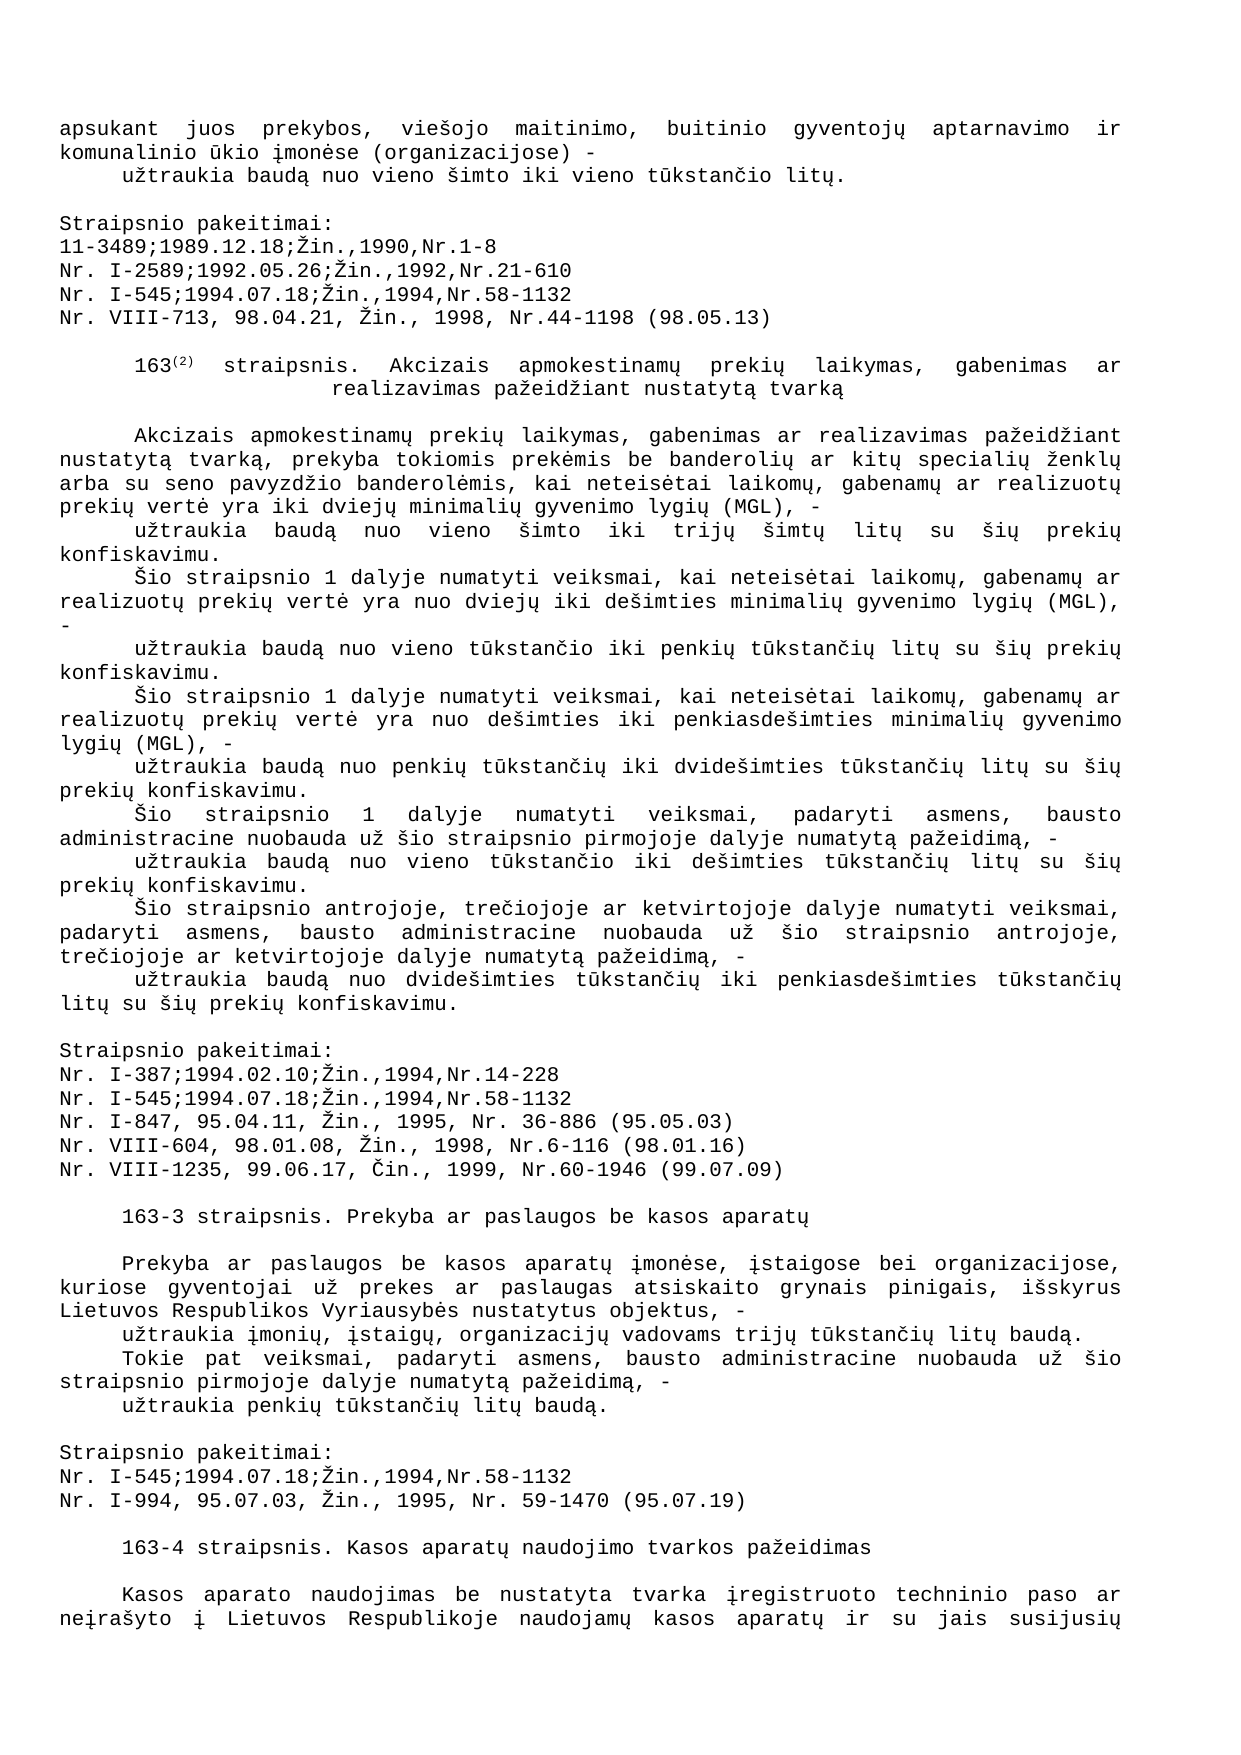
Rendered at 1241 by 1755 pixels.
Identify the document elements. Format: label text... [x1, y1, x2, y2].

text Nr. VIII-713, 98.04.21, Žin., 1998, Nr.44-1198 (98.05.13) [59, 307, 1122, 331]
text Nr. VIII-604, 98.01.08, Žin., 1998, Nr.6-116 (98.01.16) [59, 1135, 1122, 1158]
text Kasos aparato naudojimas be nustatyta tvarka įregistruoto techninio paso ar neįrašyto į Lietuvos Respublikoje naudojamų kasos aparatų ir su jais susijusių [59, 1584, 1122, 1631]
text užtraukia baudą nuo dvidešimties tūkstančių iki penkiasdešimties tūkstančių litų su šių prekių konfiskavimu. [59, 969, 1122, 1017]
text Nr. I-545;1994.07.18;Žin.,1994,Nr.58-1132 [59, 1088, 1122, 1111]
text užtraukia baudą nuo vieno tūkstančio iki dešimties tūkstančių litų su šių prekių konfiskavimu. [59, 851, 1122, 898]
text užtraukia baudą nuo penkių tūkstančių iki dvidešimties tūkstančių litų su šių prekių konfiskavimu. [59, 757, 1122, 804]
text Šio straipsnio 1 dalyje numatyti veiksmai, kai neteisėtai laikomų, gabenamų ar realizuotų prekių vertė yra nuo dešimties iki penkiasdešimties minimalių gyvenimo lygių (MGL), - [59, 686, 1122, 757]
text Nr. I-545;1994.07.18;Žin.,1994,Nr.58-1132 [59, 1466, 1122, 1489]
text užtraukia baudą nuo vieno tūkstančio iki penkių tūkstančių litų su šių prekių konfiskavimu. [59, 638, 1122, 686]
text Nr. I-847, 95.04.11, Žin., 1995, Nr. 36-886 (95.05.03) [59, 1111, 1122, 1135]
text Šio straipsnio 1 dalyje numatyti veiksmai, kai neteisėtai laikomų, gabenamų ar realizuotų prekių vertė yra nuo dviejų iki dešimties minimalių gyvenimo lygių (MGL), - [59, 567, 1122, 638]
text apsukant juos prekybos, viešojo maitinimo, buitinio gyventojų aptarnavimo ir komunalinio ūkio įmonėse (organizacijose) - [59, 118, 1122, 165]
text Nr. I-2589;1992.05.26;Žin.,1992,Nr.21-610 [59, 260, 1122, 284]
text Straipsnio pakeitimai: [59, 1040, 1122, 1064]
text Straipsnio pakeitimai: [59, 1442, 1122, 1466]
text užtraukia baudą nuo vieno šimto iki trijų šimtų litų su šių prekių konfiskavimu. [59, 520, 1122, 567]
text Šio straipsnio antrojoje, trečiojoje ar ketvirtojoje dalyje numatyti veiksmai, padaryti asmens, bausto administracine nuobauda už šio straipsnio antrojoje, trečiojoje ar ketvirtojoje dalyje numatytą pažeidimą, - [59, 898, 1122, 969]
text Tokie pat veiksmai, padaryti asmens, bausto administracine nuobauda už šio straipsnio pirmojoje dalyje numatytą pažeidimą, - [59, 1348, 1122, 1395]
text užtraukia baudą nuo vieno šimto iki vieno tūkstančio litų. [59, 165, 1122, 189]
text Šio straipsnio 1 dalyje numatyti veiksmai, padaryti asmens, bausto administracine nuobauda už šio straipsnio pirmojoje dalyje numatytą pažeidimą, - [59, 804, 1122, 851]
text Straipsnio pakeitimai: [59, 213, 1122, 236]
text Prekyba ar paslaugos be kasos aparatų įmonėse, įstaigose bei organizacijose, kuriose gyventojai už prekes ar paslaugas atsiskaito grynais pinigais, išskyrus Lietuvos Respublikos Vyriausybės nustatytus objektus, - [59, 1253, 1122, 1324]
text 163-4 straipsnis. Kasos aparatų naudojimo tvarkos pažeidimas [59, 1537, 1122, 1561]
text Nr. VIII-1235, 99.06.17, Čin., 1999, Nr.60-1946 (99.07.09) [59, 1158, 1122, 1182]
text 163-3 straipsnis. Prekyba ar paslaugos be kasos aparatų [59, 1206, 1122, 1229]
text Nr. I-545;1994.07.18;Žin.,1994,Nr.58-1132 [59, 284, 1122, 307]
text Nr. I-994, 95.07.03, Žin., 1995, Nr. 59-1470 (95.07.19) [59, 1489, 1122, 1513]
text 163(2) straipsnis. Akcizais apmokestinamų prekių laikymas, gabenimas ar realizavimas pažeidžiant nustatytą tvarką [134, 354, 1122, 402]
text Akcizais apmokestinamų prekių laikymas, gabenimas ar realizavimas pažeidžiant nustatytą tvarką, prekyba tokiomis prekėmis be banderolių ar kitų specialių ženklų arba su seno pavyzdžio banderolėmis, kai neteisėtai laikomų, gabenamų ar realizuotų prekių vertė yra iki dviejų minimalių gyvenimo lygių (MGL), - [59, 426, 1122, 520]
text Nr. I-387;1994.02.10;Žin.,1994,Nr.14-228 [59, 1064, 1122, 1088]
text užtraukia penkių tūkstančių litų baudą. [59, 1395, 1122, 1419]
text užtraukia įmonių, įstaigų, organizacijų vadovams trijų tūkstančių litų baudą. [59, 1324, 1122, 1348]
text 11-3489;1989.12.18;Žin.,1990,Nr.1-8 [59, 236, 1122, 260]
